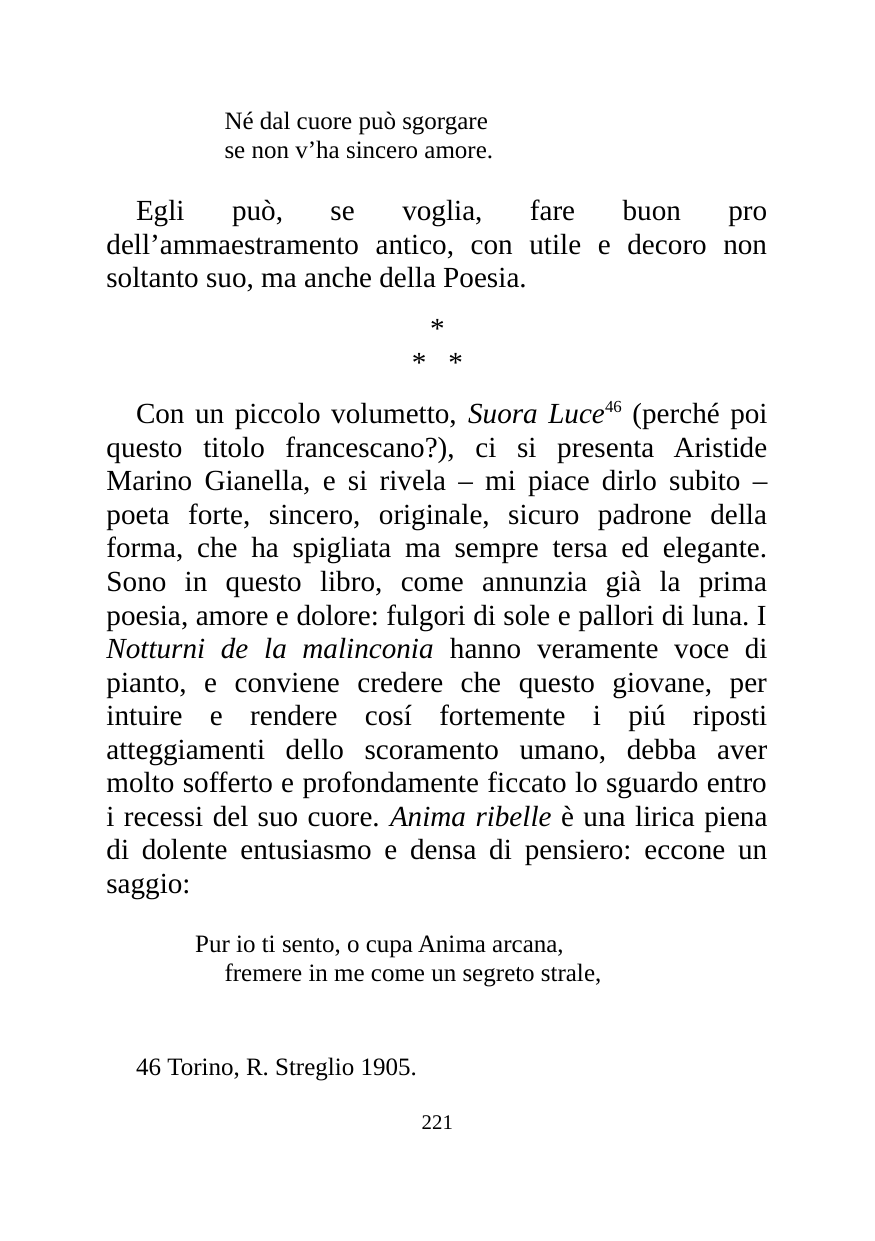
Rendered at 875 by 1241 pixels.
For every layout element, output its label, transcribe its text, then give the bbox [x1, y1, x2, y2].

text * * * [106, 312, 768, 379]
text Né dal cuore può sgorgare se non v’ha sincero amore. [195, 106, 768, 164]
text Torino, R. Streglio 1905. [106, 1052, 768, 1080]
text Pur io ti sento, o cupa Anima arcana, fremere in me come un segreto strale, [195, 929, 768, 986]
text Con un piccolo volumetto, Suora Luce (perché poi questo titolo francescano?), ci si presenta Aristide Marino Gianella, e si rivela – mi piace dirlo subito – poeta forte, sincero, originale, sicuro padrone della forma, che ha spigliata ma sempre tersa ed elegante. Sono in questo libro, come annunzia già la prima poesia, amore e dolore: fulgori di sole e pallori di luna. I Notturni de la malinconia hanno veramente voce di pianto, e conviene credere che questo giovane, per intuire e rendere cosí fortemente i piú riposti atteggiamenti dello scoramento umano, debba aver molto sofferto e profondamente ficcato lo sguardo entro i recessi del suo cuore. Anima ribelle è una lirica piena di dolente entusiasmo e densa di pensiero: eccone un saggio: [106, 396, 768, 899]
text Egli può, se voglia, fare buon pro dell’ammaestramento antico, con utile e decoro non soltanto suo, ma anche della Poesia. [106, 193, 768, 294]
